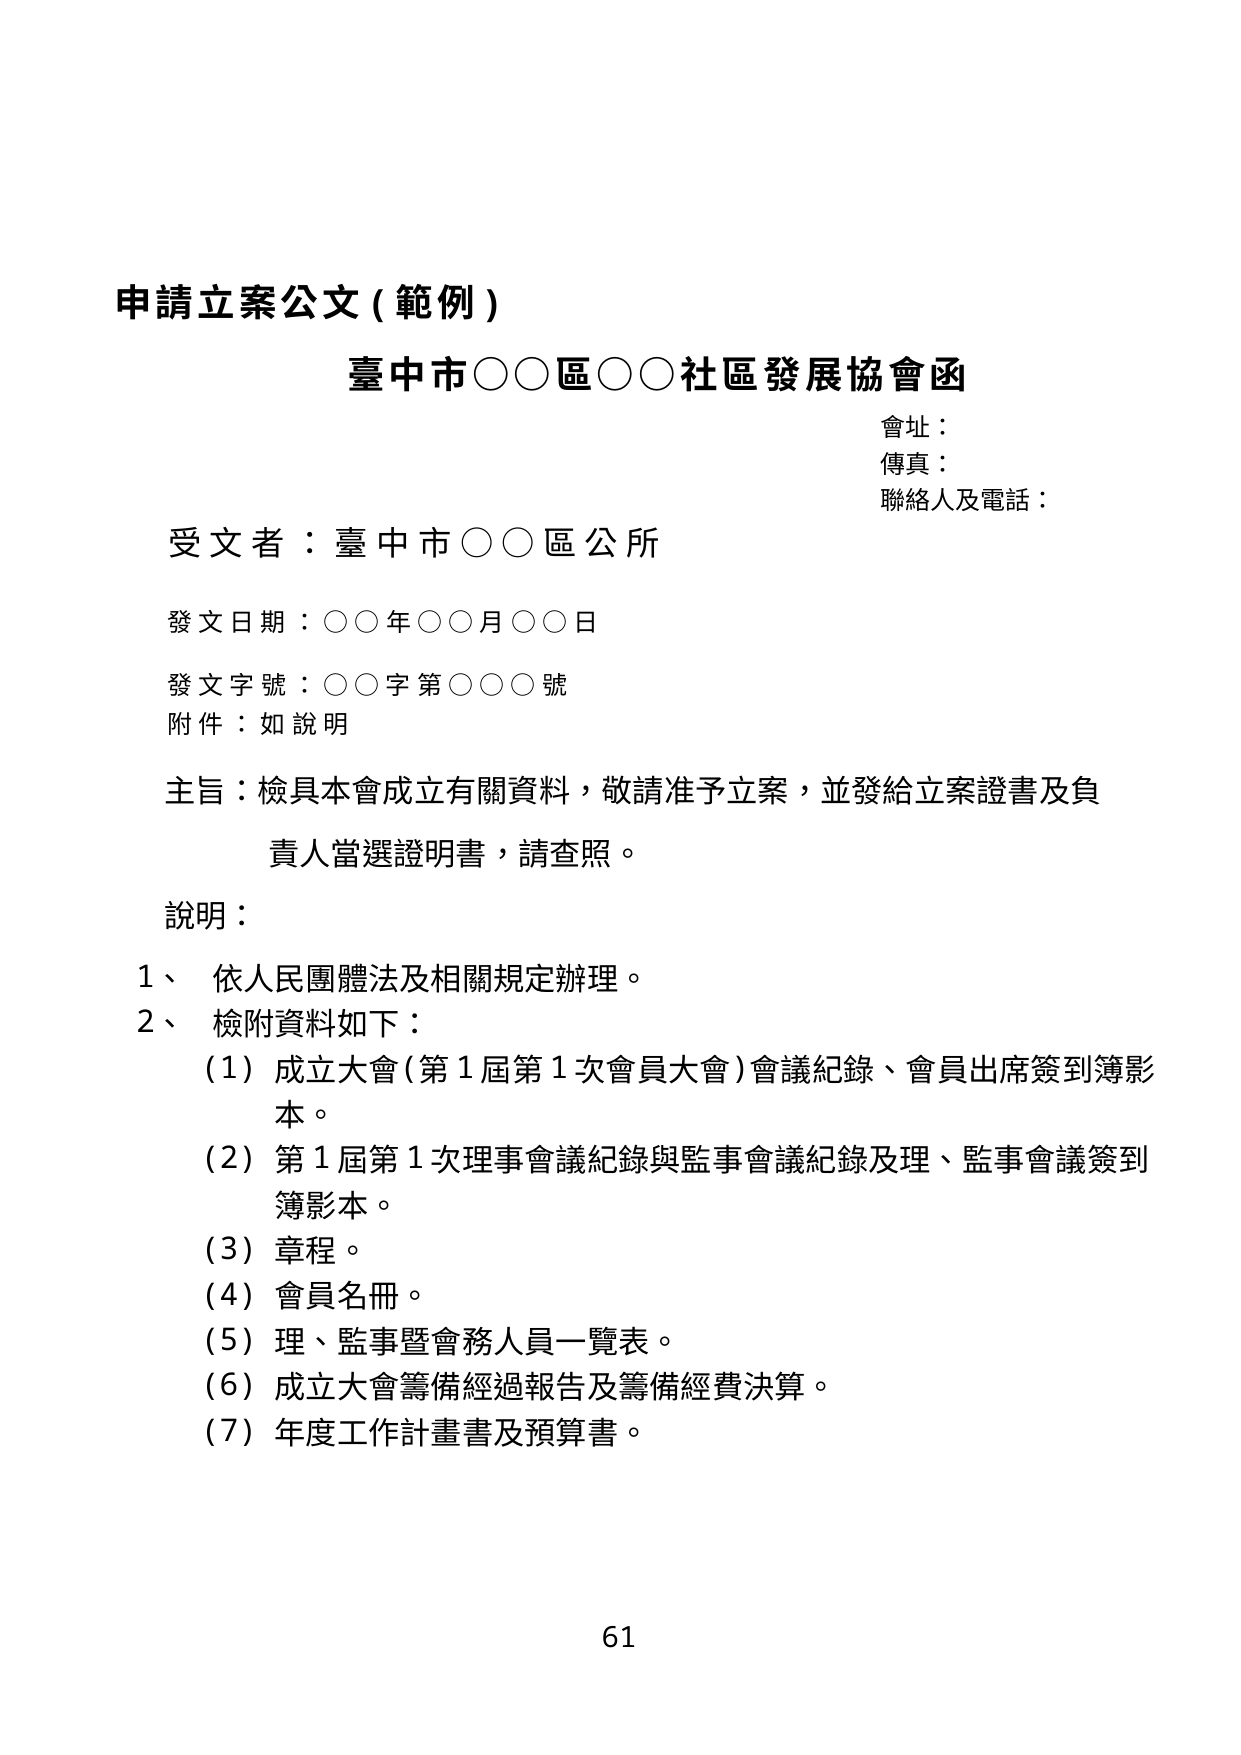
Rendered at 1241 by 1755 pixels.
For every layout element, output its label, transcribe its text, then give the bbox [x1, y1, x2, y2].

list 理、監事暨會務人員一覽表。 [201, 1317, 1166, 1362]
text 發文字號：○○字第○○○號 [156, 642, 1120, 704]
list 成立大會籌備經過報告及籌備經費決算。 [201, 1362, 1166, 1408]
text 會址： [880, 408, 1120, 444]
text 受文者：臺中市○○區公所 [156, 517, 1120, 579]
list 依人民團體法及相關規定辦理。 [112, 954, 1166, 999]
text 附件：如說明 [156, 704, 1120, 767]
text 主旨：檢具本會成立有關資料，敬請准予立案，並發給立案證書及負責人當選證明書，請查照。 [162, 767, 1120, 892]
list 第1屆第1次理事會議紀錄與監事會議紀錄及理、監事會議簽到簿影本。 [201, 1136, 1166, 1226]
text 發文日期：○○年○○月○○日 [156, 579, 1120, 642]
text 聯絡人及電話： [880, 480, 1120, 517]
list 年度工作計畫書及預算書。 [201, 1408, 1166, 1453]
list 章程。 [201, 1226, 1166, 1272]
text 傳真： [880, 444, 1120, 480]
text 說明： [162, 892, 1120, 954]
list 會員名冊。 [201, 1272, 1166, 1317]
list 檢附資料如下： [112, 999, 1166, 1045]
text 臺中市○○區○○社區發展協會函 [112, 345, 1120, 408]
list 成立大會(第1屆第1次會員大會)會議紀錄、會員出席簽到簿影本。 [201, 1045, 1166, 1136]
text 申請立案公文(範例) [112, 220, 1164, 345]
